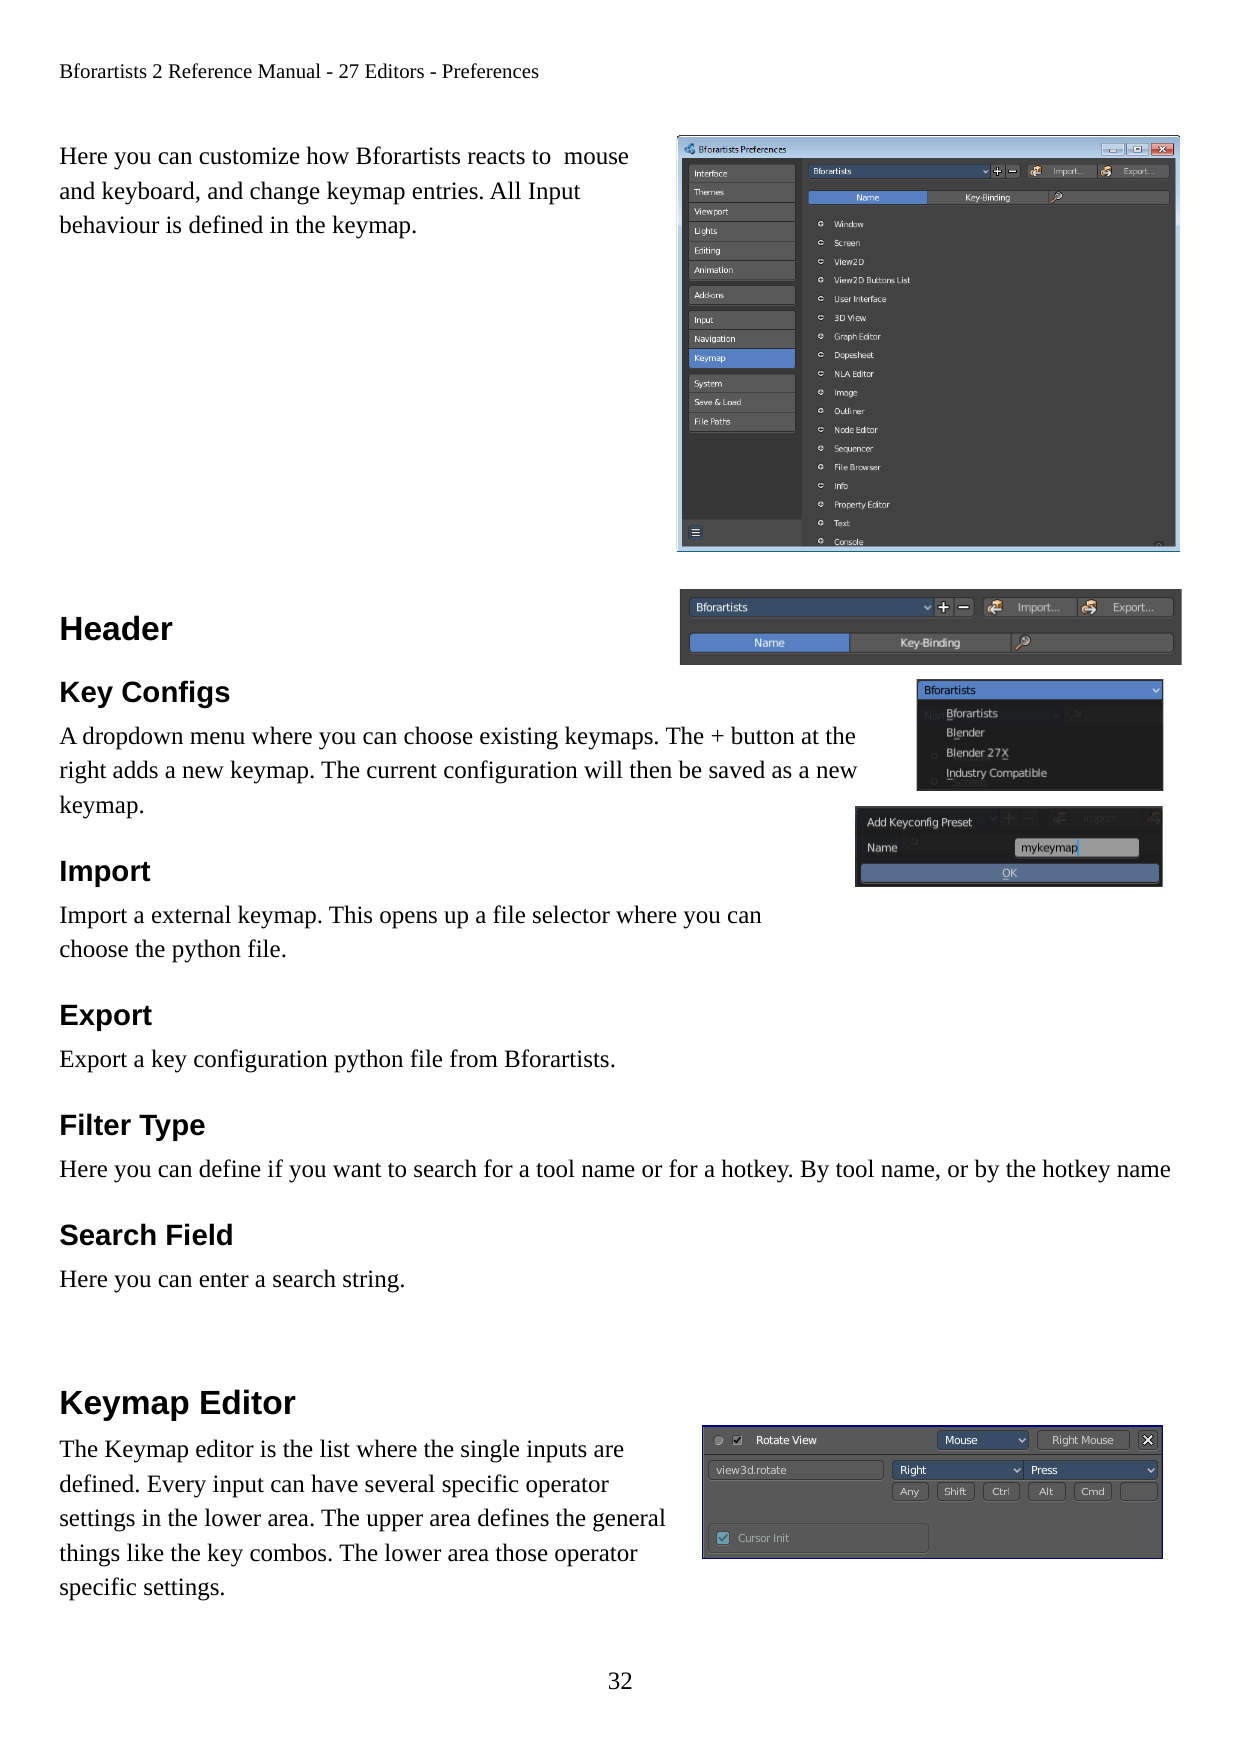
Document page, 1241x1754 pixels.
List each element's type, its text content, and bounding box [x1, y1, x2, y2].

text The Keymap editor is the list where the single inputs are defined. Every input can have several specific operator settings in the lower area. The upper area defines the general things like the key combos. The lower area those operator specific settings. [59, 1434, 1181, 1601]
text Export a key configuration python file from Bforartists. [59, 1044, 1181, 1073]
subtitle Header [59, 609, 679, 648]
subtitle Key Configs [59, 675, 1181, 708]
text Here you can customize how Bforartists reacts to mouse and keyboard, and change keymap entries. All Input behaviour is defined in the keymap. [59, 141, 676, 239]
subtitle Keymap Editor [59, 1383, 1181, 1422]
text Here you can enter a search string. [59, 1264, 1181, 1293]
picture [679, 589, 1182, 665]
subtitle [1163, 854, 1181, 887]
picture [855, 806, 1163, 887]
subtitle Import [59, 854, 855, 887]
text A dropdown menu where you can choose existing keymaps. The + button at the right adds a new keymap. The current configuration will then be saved as a new keymap. [59, 721, 1181, 819]
picture [676, 135, 1180, 552]
subtitle Export [59, 998, 1181, 1032]
picture [703, 1427, 1162, 1558]
text Import a external keymap. This opens up a file selector where you can choose the python file. [59, 900, 1181, 963]
subtitle Search Field [59, 1218, 1181, 1252]
picture [916, 679, 1164, 791]
subtitle Filter Type [59, 1108, 1181, 1142]
text Here you can define if you want to search for a tool name or for a hotkey. By tool name, or by the hotkey name [59, 1154, 1181, 1183]
